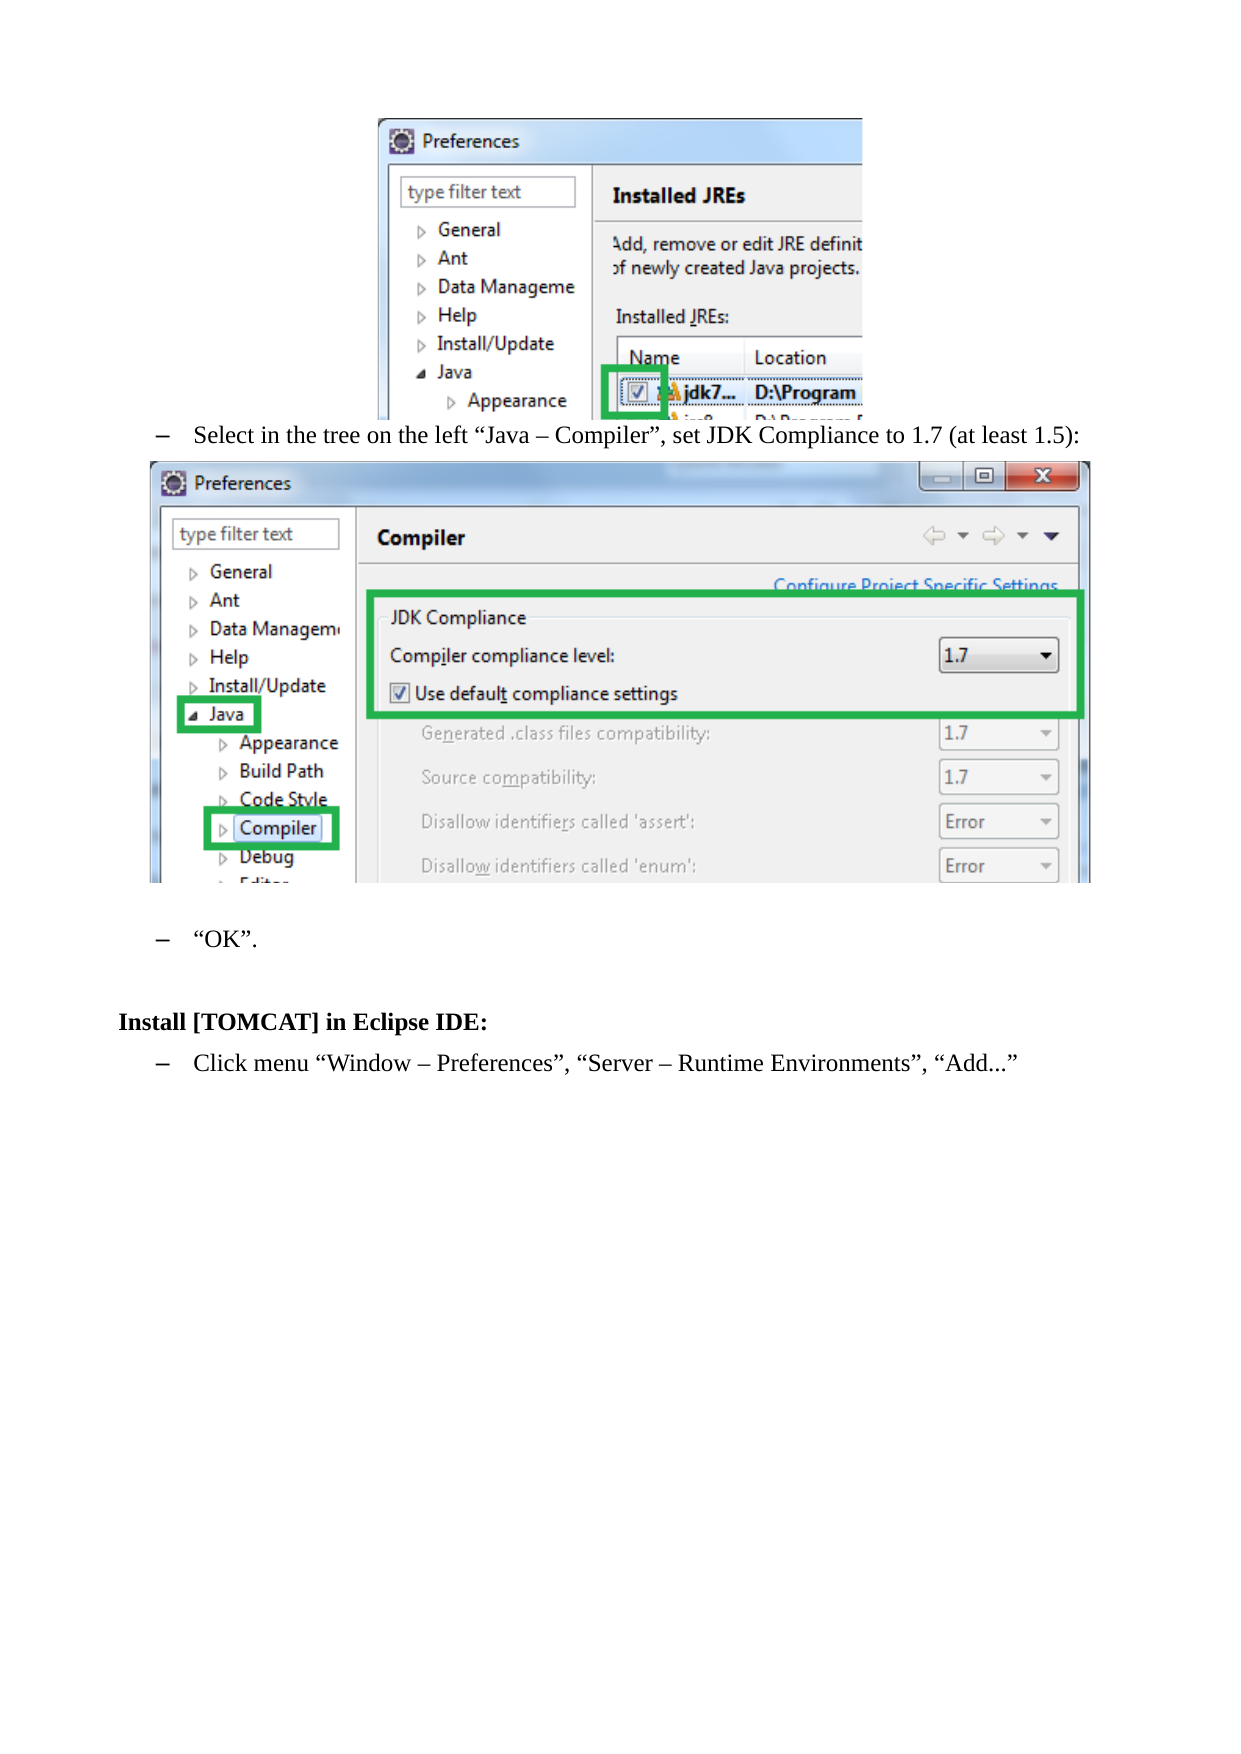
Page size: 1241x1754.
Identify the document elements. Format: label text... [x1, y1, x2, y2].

list Click menu “Window – Preferences”, “Server – Runtime Environments”, “Add...” [156, 1048, 1122, 1077]
text Install [TOMCAT] in Eclipse IDE: [118, 1007, 1122, 1035]
list “OK”. [156, 924, 1122, 953]
list Select in the tree on the left “Java – Compiler”, set JDK Compliance to 1.7 (at least 1.5): [156, 118, 1122, 448]
